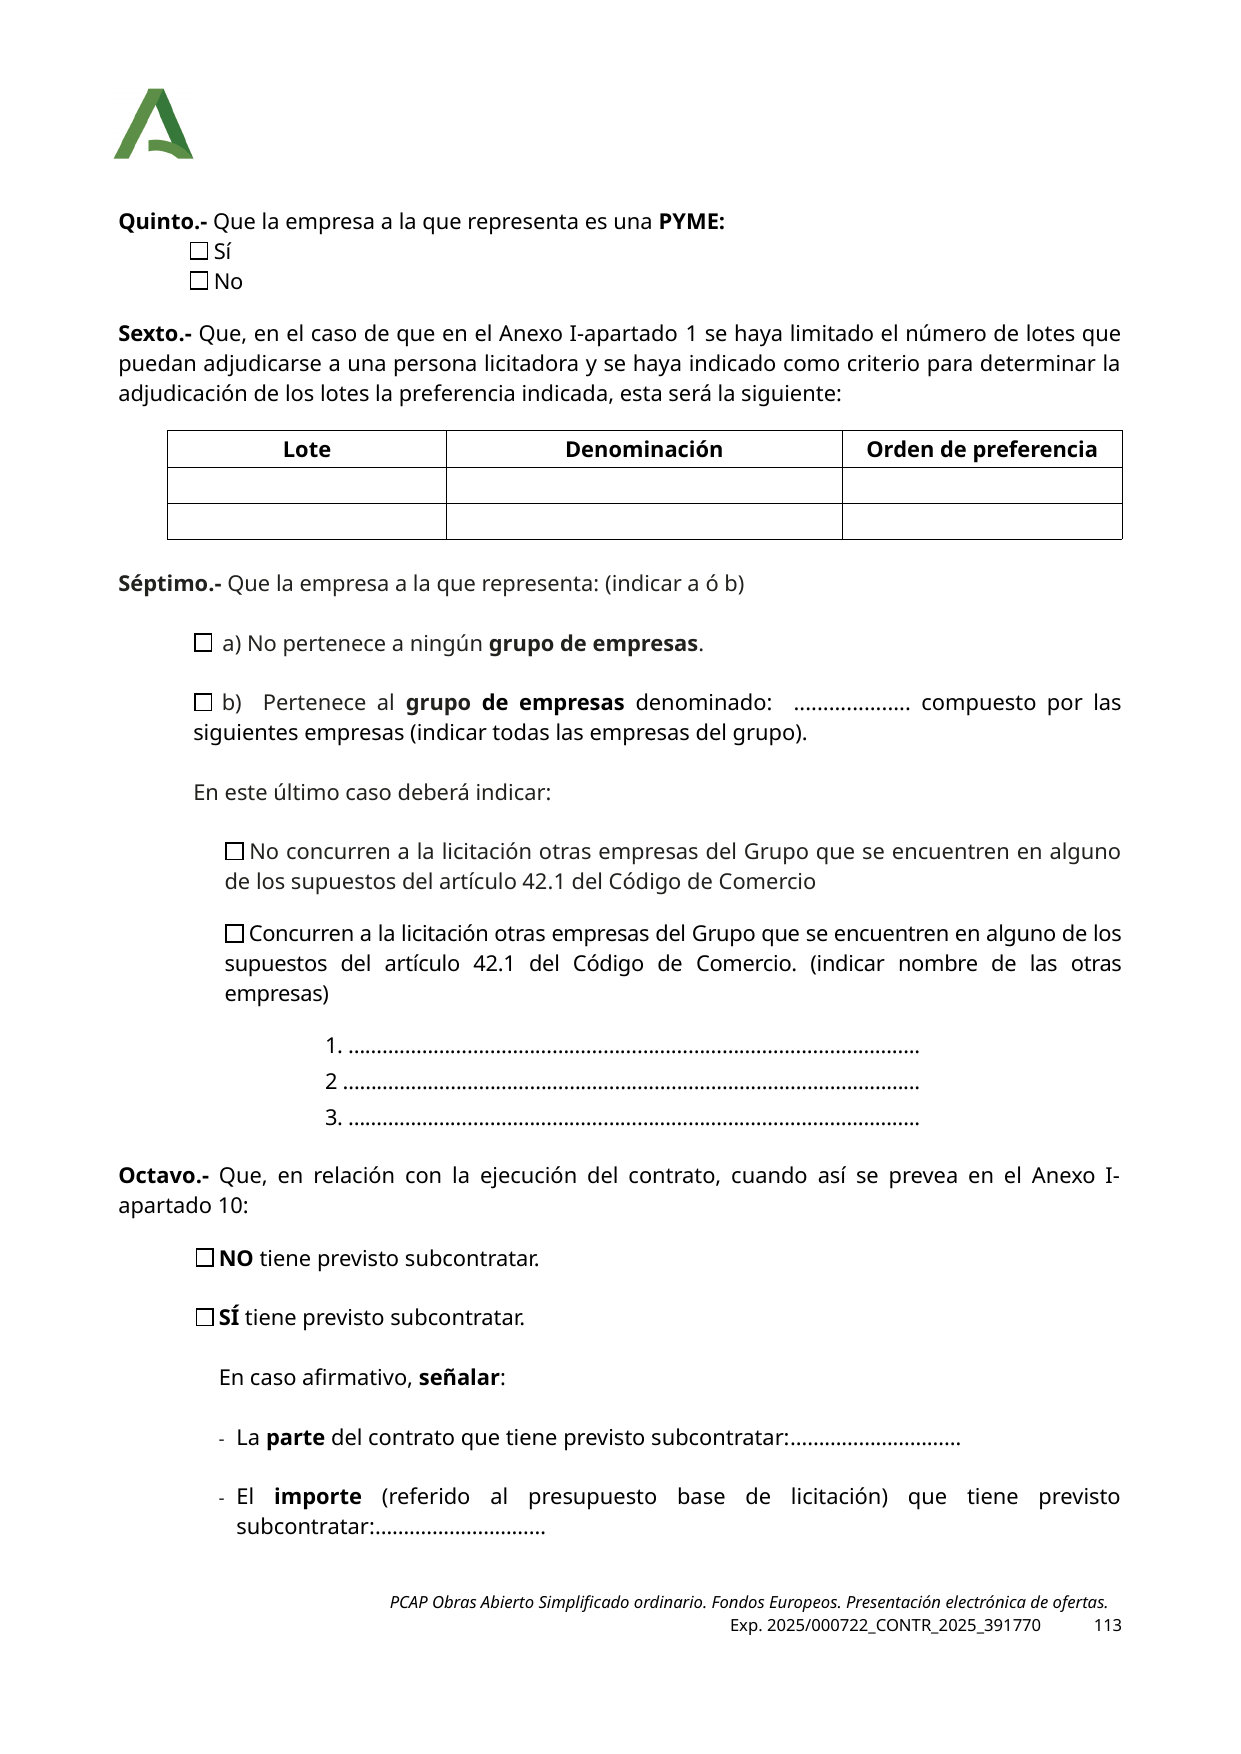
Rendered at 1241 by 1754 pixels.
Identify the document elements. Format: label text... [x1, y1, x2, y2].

text 2 ………………………………………………………………………………………... [325, 1066, 1122, 1096]
list Concurren a la licitación otras empresas del Grupo que se encuentren en alguno de los supuestos del artículo 42.1 del Código de Comercio. (indicar nombre de las otras empresas) [189, 918, 1122, 1008]
text NO tiene previsto subcontratar. [195, 1243, 1122, 1272]
table_cell [843, 468, 1122, 503]
table_header Lote [168, 431, 446, 466]
text En caso afirmativo, señalar: [159, 1362, 1122, 1392]
text 1. ……………………………………………………………………………………….. [325, 1031, 1122, 1060]
table_header Orden de preferencia [843, 431, 1122, 466]
list Octavo.- Que, en relación con la ejecución del contrato, cuando así se prevea en el Anexo I-apartado 10: [118, 1160, 1122, 1220]
text Quinto.- Que la empresa a la que representa es una PYME: [118, 206, 1122, 236]
list La parte del contrato que tiene previsto subcontratar:………………………… [218, 1421, 1122, 1451]
table_cell [168, 504, 446, 539]
picture [109, 84, 198, 163]
table_cell [168, 468, 446, 503]
list Séptimo.- Que la empresa a la que representa: (indicar a ó b) [118, 568, 1122, 598]
table_cell [447, 504, 842, 539]
list No concurren a la licitación otras empresas del Grupo que se encuentren en alguno de los supuestos del artículo 42.1 del Código de Comercio [189, 836, 1122, 896]
text Sí [189, 236, 1122, 266]
text SÍ tiene previsto subcontratar. [195, 1302, 1122, 1332]
list El importe (referido al presupuesto base de licitación) que tiene previsto subcontratar:………………………… [218, 1481, 1122, 1541]
table_header Denominación [447, 431, 842, 466]
table_cell [843, 504, 1122, 539]
list 3. ……………………………………………………………………………………….. [325, 1102, 1122, 1132]
text No [189, 266, 1122, 296]
table_cell [447, 468, 842, 503]
list b) Pertenece al grupo de empresas denominado: .................... compuesto por las siguientes empresas (indicar todas las empresas del grupo). [156, 687, 1122, 747]
text Sexto.- Que, en el caso de que en el Anexo I-apartado 1 se haya limitado el número de lotes que puedan adjudicarse a una persona licitadora y se haya indicado como criterio para determinar la adjudicación de los lotes la preferencia indicada, esta será la siguiente: [118, 318, 1122, 408]
list En este último caso deberá indicar: [156, 777, 1122, 806]
list a) No pertenece a ningún grupo de empresas. [156, 628, 1122, 657]
